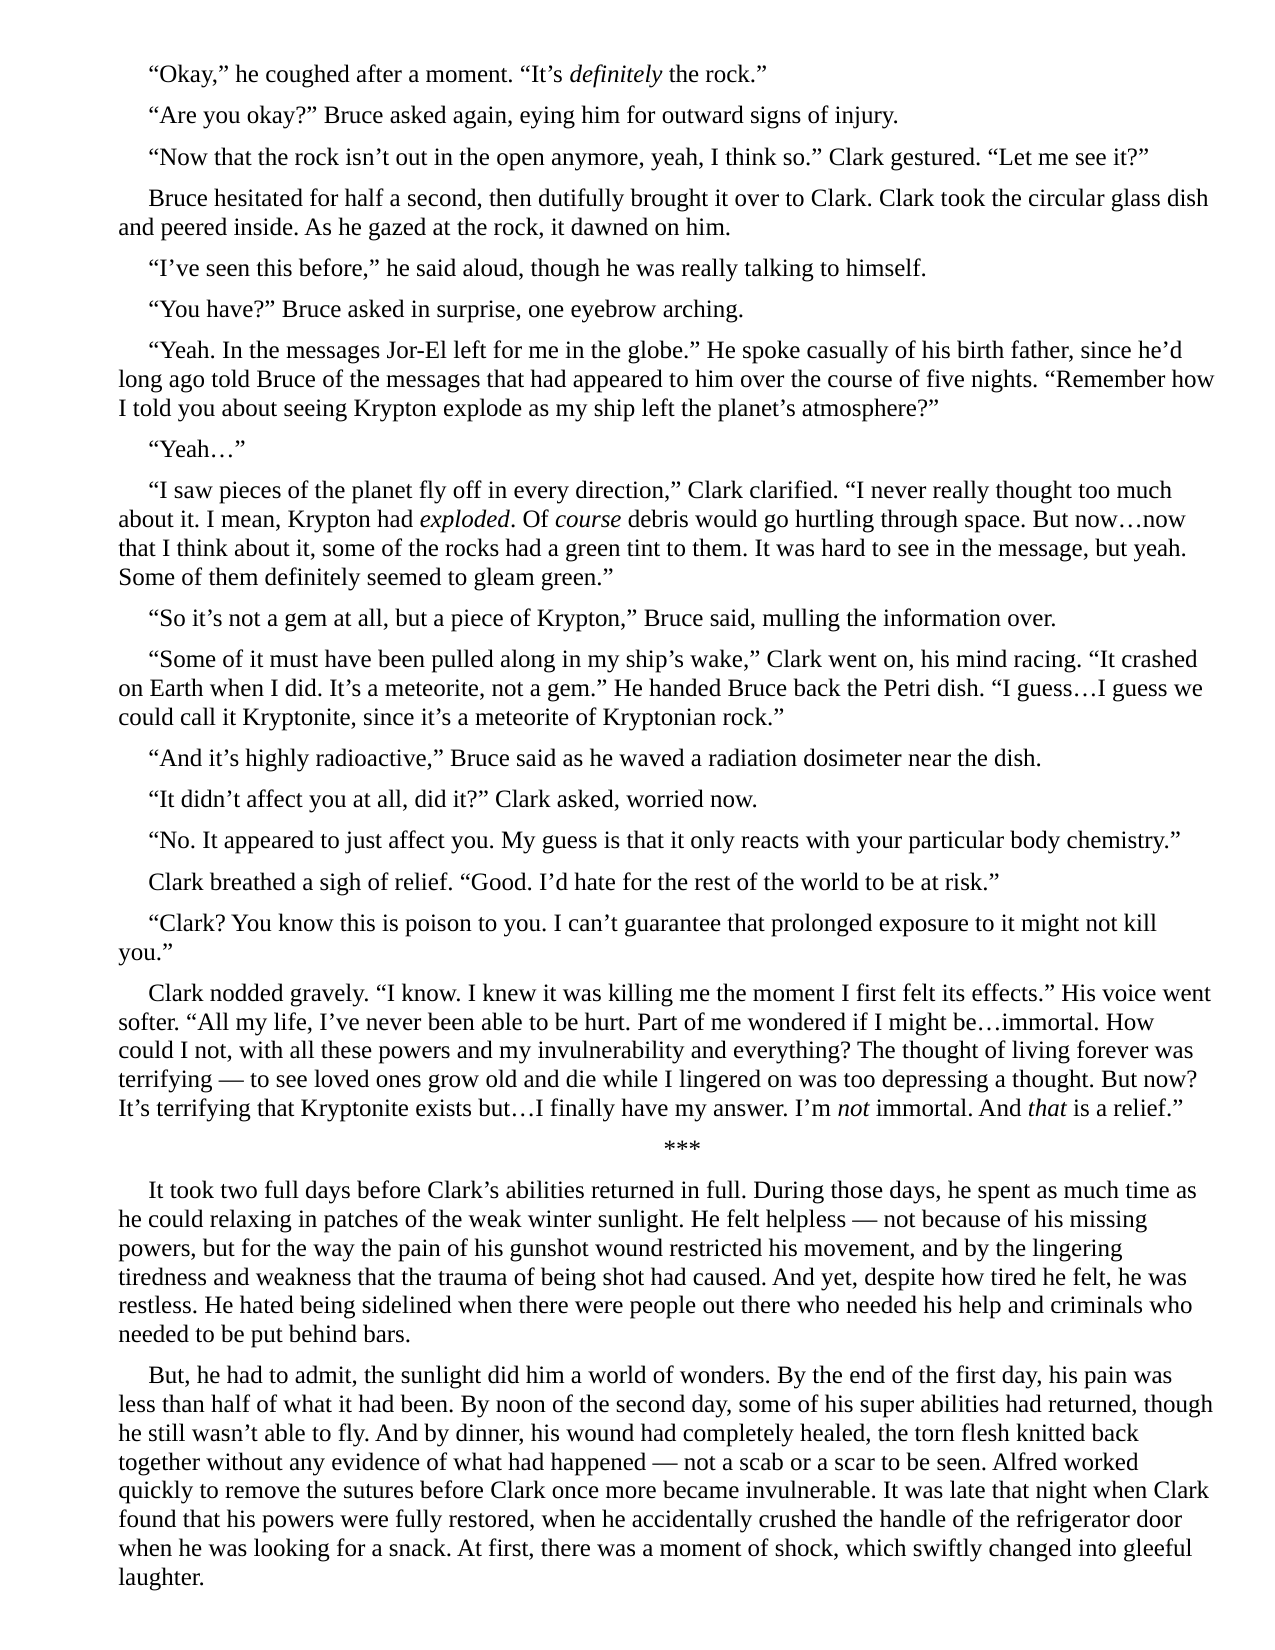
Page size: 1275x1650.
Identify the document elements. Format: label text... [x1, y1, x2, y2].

text “Yeah…” [118, 434, 1216, 463]
text “Some of it must have been pulled along in my ship’s wake,” Clark went on, his mind racing. “It crashed on Earth when I did. It’s a meteorite, not a gem.” He handed Bruce back the Petri dish. “I guess…I guess we could call it Kryptonite, since it’s a meteorite of Kryptonian rock.” [118, 644, 1216, 730]
text “And it’s highly radioactive,” Bruce said as he waved a radiation dosimeter near the dish. [118, 743, 1216, 772]
text “It didn’t affect you at all, did it?” Clark asked, worried now. [118, 784, 1216, 813]
text But, he had to admit, the sunlight did him a world of wonders. By the end of the first day, his pain was less than half of what it had been. By noon of the second day, some of his super abilities had returned, though he still wasn’t able to fly. And by dinner, his wound had completely healed, the torn flesh knitted back together without any evidence of what had happened — not a scab or a scar to be seen. Alfred worked quickly to remove the sutures before Clark once more became invulnerable. It was late that night when Clark found that his powers were fully restored, when he accidentally crushed the handle of the refrigerator door when he was looking for a snack. At first, there was a moment of shock, which swiftly changed into gleeful laughter. [118, 1360, 1216, 1590]
text Clark breathed a sigh of relief. “Good. I’d hate for the rest of the world to be at risk.” [118, 867, 1216, 895]
text “I’ve seen this before,” he said aloud, though he was really talking to himself. [118, 253, 1216, 282]
text Clark nodded gravely. “I know. I knew it was killing me the moment I first felt its effects.” His voice went softer. “All my life, I’ve never been able to be hurt. Part of me wondered if I might be…immortal. How could I not, with all these powers and my invulnerability and everything? The thought of living forever was terrifying — to see loved ones grow old and die while I lingered on was too depressing a thought. But now? It’s terrifying that Kryptonite exists but…I finally have my answer. I’m not immortal. And that is a relief.” [118, 978, 1216, 1122]
text “Clark? You know this is poison to you. I can’t guarantee that prolonged exposure to it might not kill you.” [118, 908, 1216, 965]
text “No. It appeared to just affect you. My guess is that it only reacts with your particular body chemistry.” [118, 825, 1216, 854]
text “Are you okay?” Bruce asked again, eying him for outward signs of injury. [118, 100, 1216, 129]
text “So it’s not a gem at all, but a piece of Krypton,” Bruce said, mulling the information over. [118, 603, 1216, 632]
text “I saw pieces of the planet fly off in every direction,” Clark clarified. “I never really thought too much about it. I mean, Krypton had exploded. Of course debris would go hurtling through space. But now…now that I think about it, some of the rocks had a green tint to them. It was hard to see in the message, but yeah. Some of them definitely seemed to gleam green.” [118, 475, 1216, 590]
text It took two full days before Clark’s abilities returned in full. During those days, he spent as much time as he could relaxing in patches of the weak winter sunlight. He felt helpless — not because of his missing powers, but for the way the pain of his gunshot wound restricted his movement, and by the lingering tiredness and weakness that the trauma of being shot had caused. And yet, despite how tired he felt, he was restless. He hated being sidelined when there were people out there who needed his help and criminals who needed to be put behind bars. [118, 1175, 1216, 1348]
text “Okay,” he coughed after a moment. “It’s definitely the rock.” [118, 59, 1216, 88]
text “You have?” Bruce asked in surprise, one eyebrow arching. [118, 294, 1216, 323]
text “Yeah. In the messages Jor-El left for me in the globe.” He spoke casually of his birth father, since he’d long ago told Bruce of the messages that had appeared to him over the course of five nights. “Remember how I told you about seeing Krypton explode as my ship left the planet’s atmosphere?” [118, 335, 1216, 422]
text Bruce hesitated for half a second, then dutifully brought it over to Clark. Clark took the circular glass dish and peered inside. As he gazed at the rock, it dawned on him. [118, 183, 1216, 240]
text *** [118, 1134, 1216, 1163]
text “Now that the rock isn’t out in the open anymore, yeah, I think so.” Clark gestured. “Let me see it?” [118, 142, 1216, 170]
